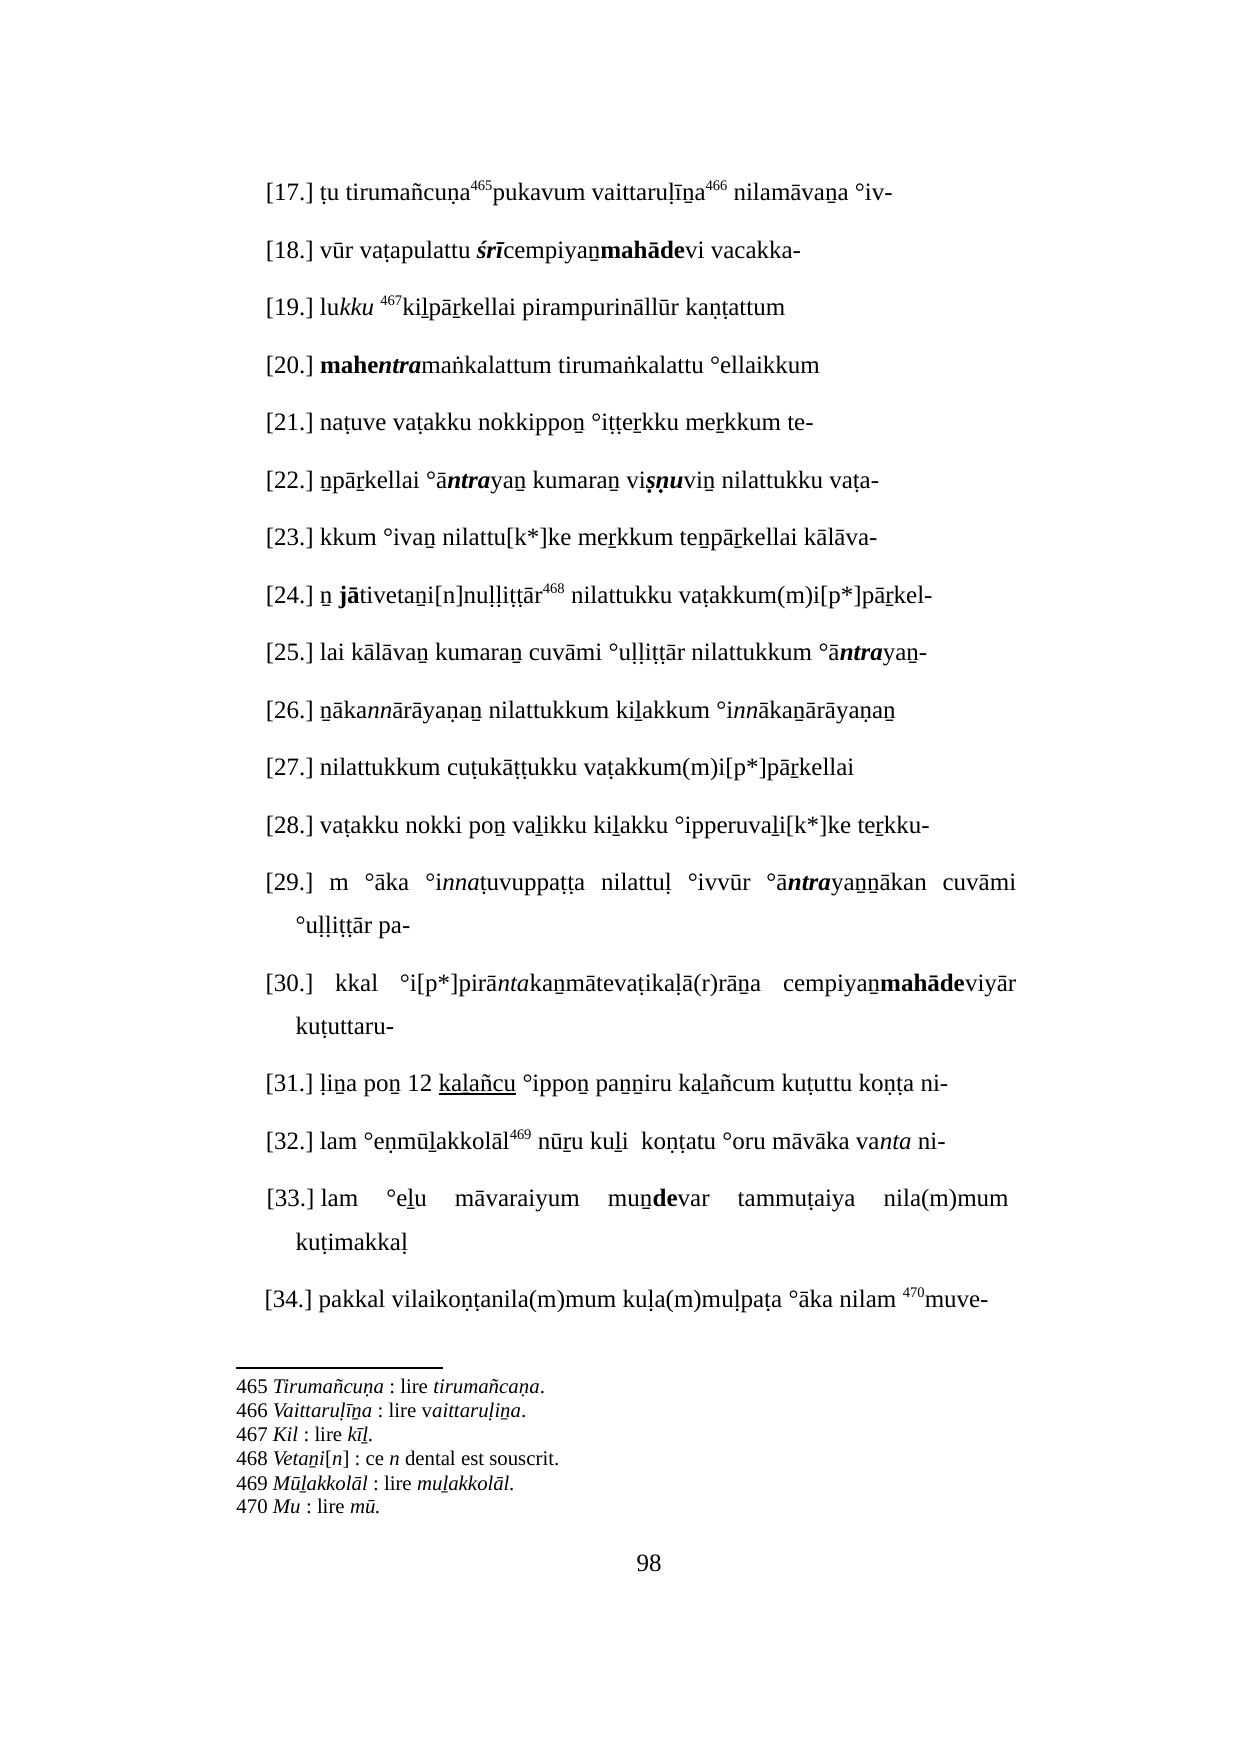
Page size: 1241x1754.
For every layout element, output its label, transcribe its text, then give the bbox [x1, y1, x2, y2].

text [17.] ṭu tirumañcuṇapukavum vaittaruḷīṉa nilamāvaṉa °iv- [266, 177, 1016, 206]
text [33.] lam °eḻu māvaraiyum muṉdevar tammuṭaiya nila(m)mum kuṭimakkaḷ [266, 1183, 1009, 1255]
text Tirumañcuṇa : lire tirumañcaṇa. [236, 1374, 1061, 1398]
text [22.] ṉpāṟkellai °āntrayaṉ kumaraṉ viṣṇuviṉ nilattukku vaṭa- [266, 465, 1016, 493]
text Vetaṉi[n] : ce n dental est souscrit. [236, 1446, 1061, 1470]
text Mūḻakkolāl : lire muḻakkolāl. [236, 1470, 1061, 1494]
text [20.] mahentramaṅkalattum tirumaṅkalattu °ellaikkum [266, 350, 1016, 378]
text [30.] kkal °i[p*]pirāntakaṉmātevaṭikaḷā(r)rāṉa cempiyaṉmahādeviyār kuṭuttaru- [265, 968, 1016, 1040]
text [26.] ṉākannārāyaṇaṉ nilattukkum kiḻakkum °innākaṉārāyaṇaṉ [266, 695, 1016, 723]
text [18.] vūr vaṭapulattu śrīcempiyaṉmahādevi vacakka- [266, 235, 1016, 263]
text [34.] pakkal vilaikoṇṭanila(m)mum kuḷa(m)muḷpaṭa °āka nilam muve- [264, 1284, 1006, 1313]
text [29.] m °āka °innaṭuvuppaṭṭa nilattuḷ °ivvūr °āntrayaṉṉākan cuvāmi °uḷḷiṭṭār pa- [265, 867, 1016, 939]
text [24.] ṉ jātivetaṉi[n]nuḷḷiṭṭār nilattukku vaṭakkum(m)i[p*]pāṟkel- [266, 580, 1016, 608]
text [31.] ḷiṉa poṉ 12 kaḻañcu °ippoṉ paṉṉiru kaḻañcum kuṭuttu koṇṭa ni- [265, 1068, 1016, 1097]
text Vaittaruḷīṉa : lire vaittaruḷiṉa. [236, 1398, 1061, 1422]
text [23.] kkum °ivaṉ nilattu[k*]ke meṟkkum teṉpāṟkellai kālāva- [266, 522, 1016, 551]
text [21.] naṭuve vaṭakku nokkippoṉ °iṭṭeṟkku meṟkkum te- [266, 407, 1016, 436]
text [19.] lukku kiḻpāṟkellai pirampurināllūr kaṇṭattum [266, 292, 1016, 321]
text [25.] lai kālāvaṉ kumaraṉ cuvāmi °uḷḷiṭṭār nilattukkum °āntrayaṉ- [266, 637, 1016, 666]
text Kil : lire kīḻ. [236, 1422, 1061, 1446]
text [28.] vaṭakku nokki poṉ vaḻikku kiḻakku °ipperuvaḻi[k*]ke teṟkku- [266, 810, 1016, 838]
text [32.] lam °eṇmūḻakkolāl nūṟu kuḻi koṇṭatu °oru māvāka vanta ni- [266, 1126, 1020, 1155]
text Mu : lire mū. [236, 1494, 1061, 1518]
text [27.] nilattukkum cuṭukāṭṭukku vaṭakkum(m)i[p*]pāṟkellai [266, 752, 1016, 781]
